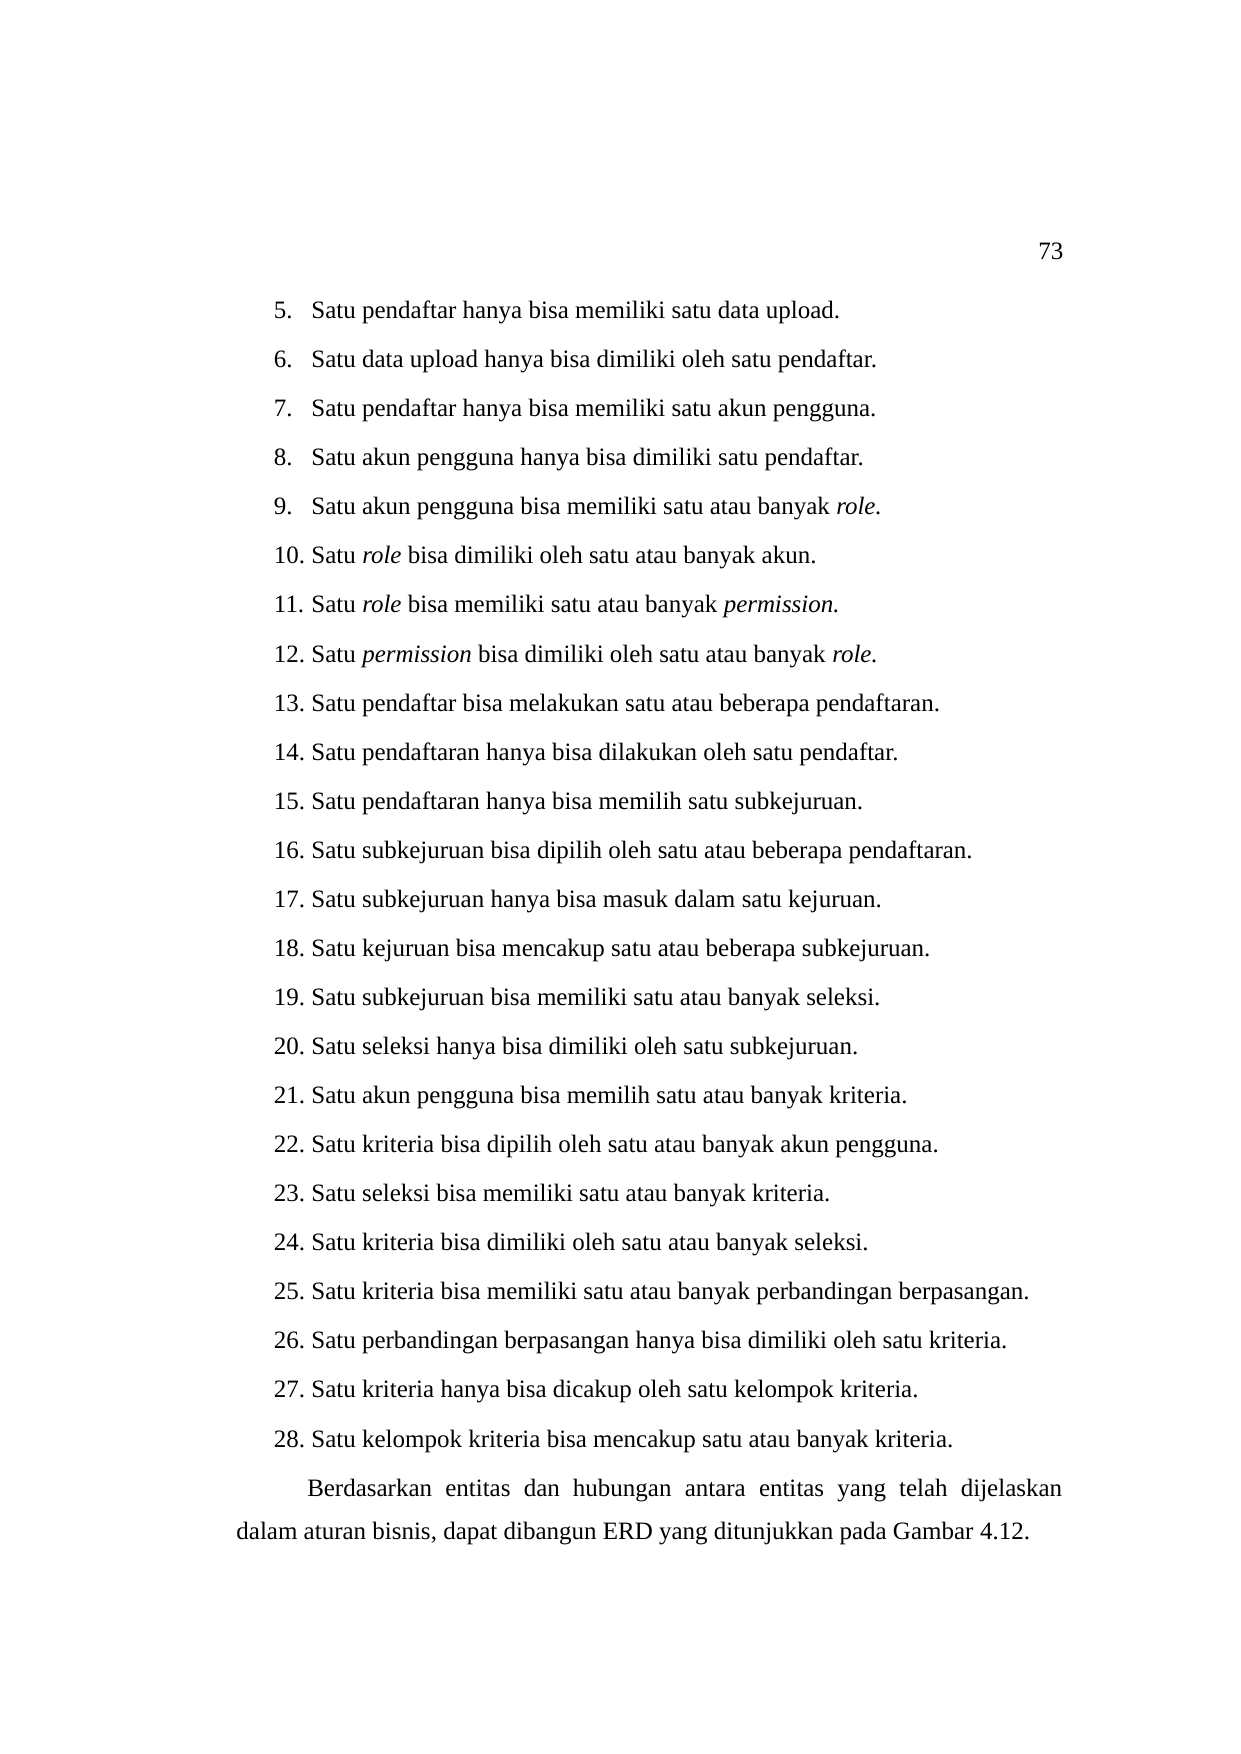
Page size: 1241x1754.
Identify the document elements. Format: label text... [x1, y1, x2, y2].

list Satu seleksi bisa memiliki satu atau banyak kriteria. [274, 1178, 1063, 1207]
list Satu pendaftar bisa melakukan satu atau beberapa pendaftaran. [274, 688, 1063, 716]
list Satu akun pengguna bisa memilih satu atau banyak kriteria. [274, 1080, 1063, 1109]
list Satu perbandingan berpasangan hanya bisa dimiliki oleh satu kriteria. [274, 1326, 1063, 1354]
list Satu kelompok kriteria bisa mencakup satu atau banyak kriteria. [274, 1424, 1063, 1452]
list Satu kriteria hanya bisa dicakup oleh satu kelompok kriteria. [274, 1374, 1063, 1403]
list Satu pendaftar hanya bisa memiliki satu akun pengguna. [274, 393, 1063, 422]
list Satu permission bisa dimiliki oleh satu atau banyak role. [274, 639, 1063, 667]
list Satu data upload hanya bisa dimiliki oleh satu pendaftar. [274, 344, 1063, 373]
list Satu role bisa dimiliki oleh satu atau banyak akun. [274, 541, 1063, 569]
list Satu akun pengguna hanya bisa dimiliki satu pendaftar. [274, 442, 1063, 471]
list Satu pendaftaran hanya bisa dilakukan oleh satu pendaftar. [274, 737, 1063, 766]
list Satu kriteria bisa dimiliki oleh satu atau banyak seleksi. [274, 1227, 1063, 1256]
list Satu subkejuruan bisa memiliki satu atau banyak seleksi. [274, 982, 1063, 1011]
list Satu pendaftar hanya bisa memiliki satu data upload. [274, 295, 1063, 324]
list Satu subkejuruan hanya bisa masuk dalam satu kejuruan. [274, 884, 1063, 913]
list Satu kriteria bisa memiliki satu atau banyak perbandingan berpasangan. [274, 1276, 1063, 1305]
list Satu kriteria bisa dipilih oleh satu atau banyak akun pengguna. [274, 1129, 1063, 1158]
list Satu role bisa memiliki satu atau banyak permission. [274, 589, 1063, 618]
list Satu pendaftaran hanya bisa memilih satu subkejuruan. [274, 786, 1063, 814]
list Satu akun pengguna bisa memiliki satu atau banyak role. [274, 491, 1063, 520]
list Satu seleksi hanya bisa dimiliki oleh satu subkejuruan. [274, 1031, 1063, 1060]
list Satu kejuruan bisa mencakup satu atau beberapa subkejuruan. [274, 933, 1063, 962]
list Satu subkejuruan bisa dipilih oleh satu atau beberapa pendaftaran. [274, 835, 1063, 864]
text Berdasarkan entitas dan hubungan antara entitas yang telah dijelaskan dalam aturan bisnis, dapat dibangun ERD yang ditunjukkan pada Gambar 4.12. [236, 1473, 1063, 1544]
